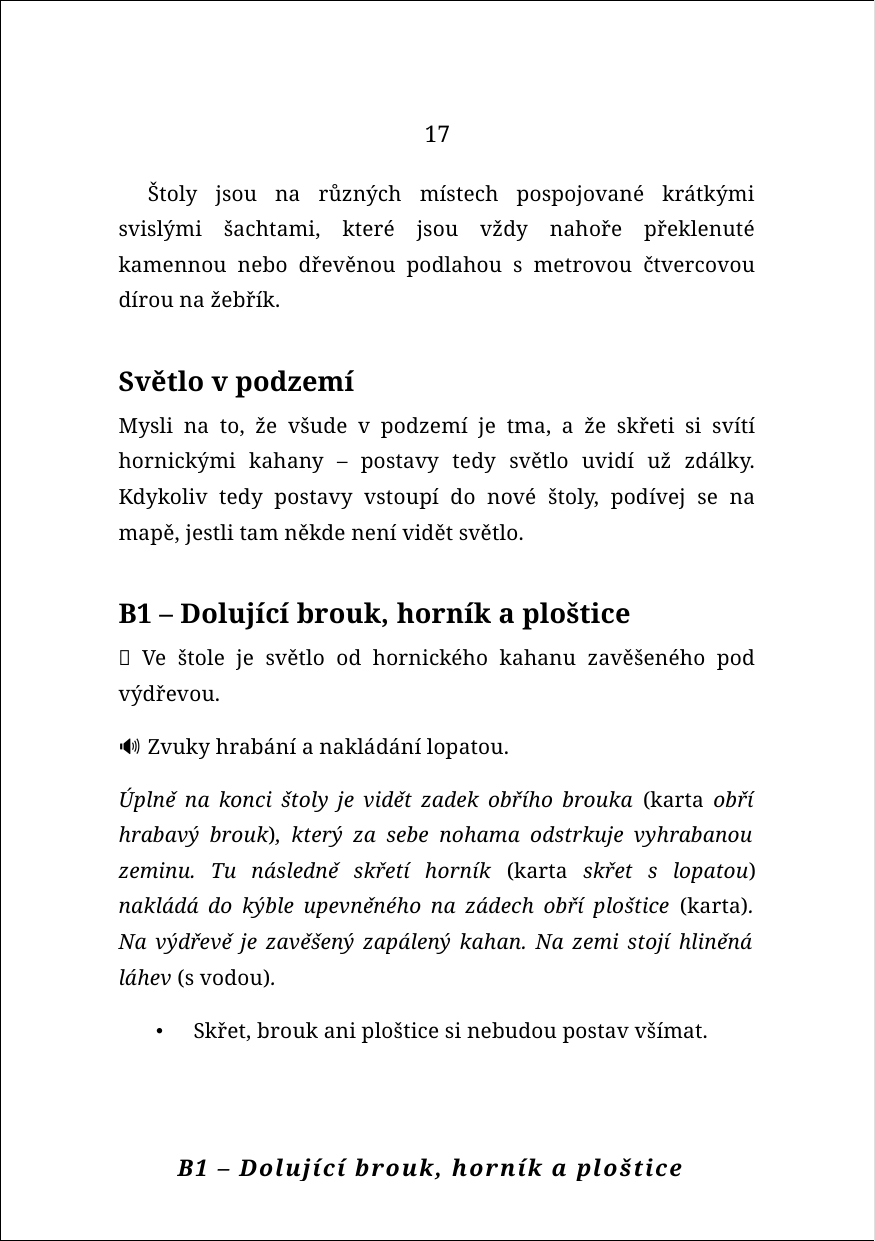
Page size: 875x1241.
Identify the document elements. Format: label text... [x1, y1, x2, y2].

list Skřet, brouk ani ploštice si nebudou postav všímat. [156, 1016, 756, 1044]
text Štoly jsou na různých místech pospojované krátkými svislými šachtami, které jsou vždy nahoře překlenuté kamennou nebo dřevěnou podlahou s metrovou čtvercovou dírou na žebřík. [118, 179, 756, 314]
subtitle B1 – Dolující brouk, horník a ploštice [118, 594, 756, 631]
subtitle Světlo v podzemí [118, 362, 756, 399]
text Mysli na to, že všude v podzemí je tma, a že skřeti si svítí hornickými kahany – postavy tedy světlo uvidí už zdálky. Kdykoliv tedy postavy vstoupí do nové štoly, podívej se na mapě, jestli tam někde není vidět světlo. [118, 411, 756, 546]
text 🔊 Zvuky hrabání a nakládání lopatou. [118, 732, 756, 760]
text Úplně na konci štoly je vidět zadek obřího brouka (karta obří hrabavý brouk), který za sebe nohama odstrkuje vyhrabanou zeminu. Tu následně skřetí horník (karta skřet s lopatou) nakládá do kýble upevněného na zádech obří ploštice (karta). Na výdřevě je zavěšený zapálený kahan. Na zemi stojí hliněná láhev (s vodou). [118, 785, 756, 991]
text 💡 Ve štole je světlo od hornického kahanu zavěšeného pod výdřevou. [118, 643, 756, 707]
